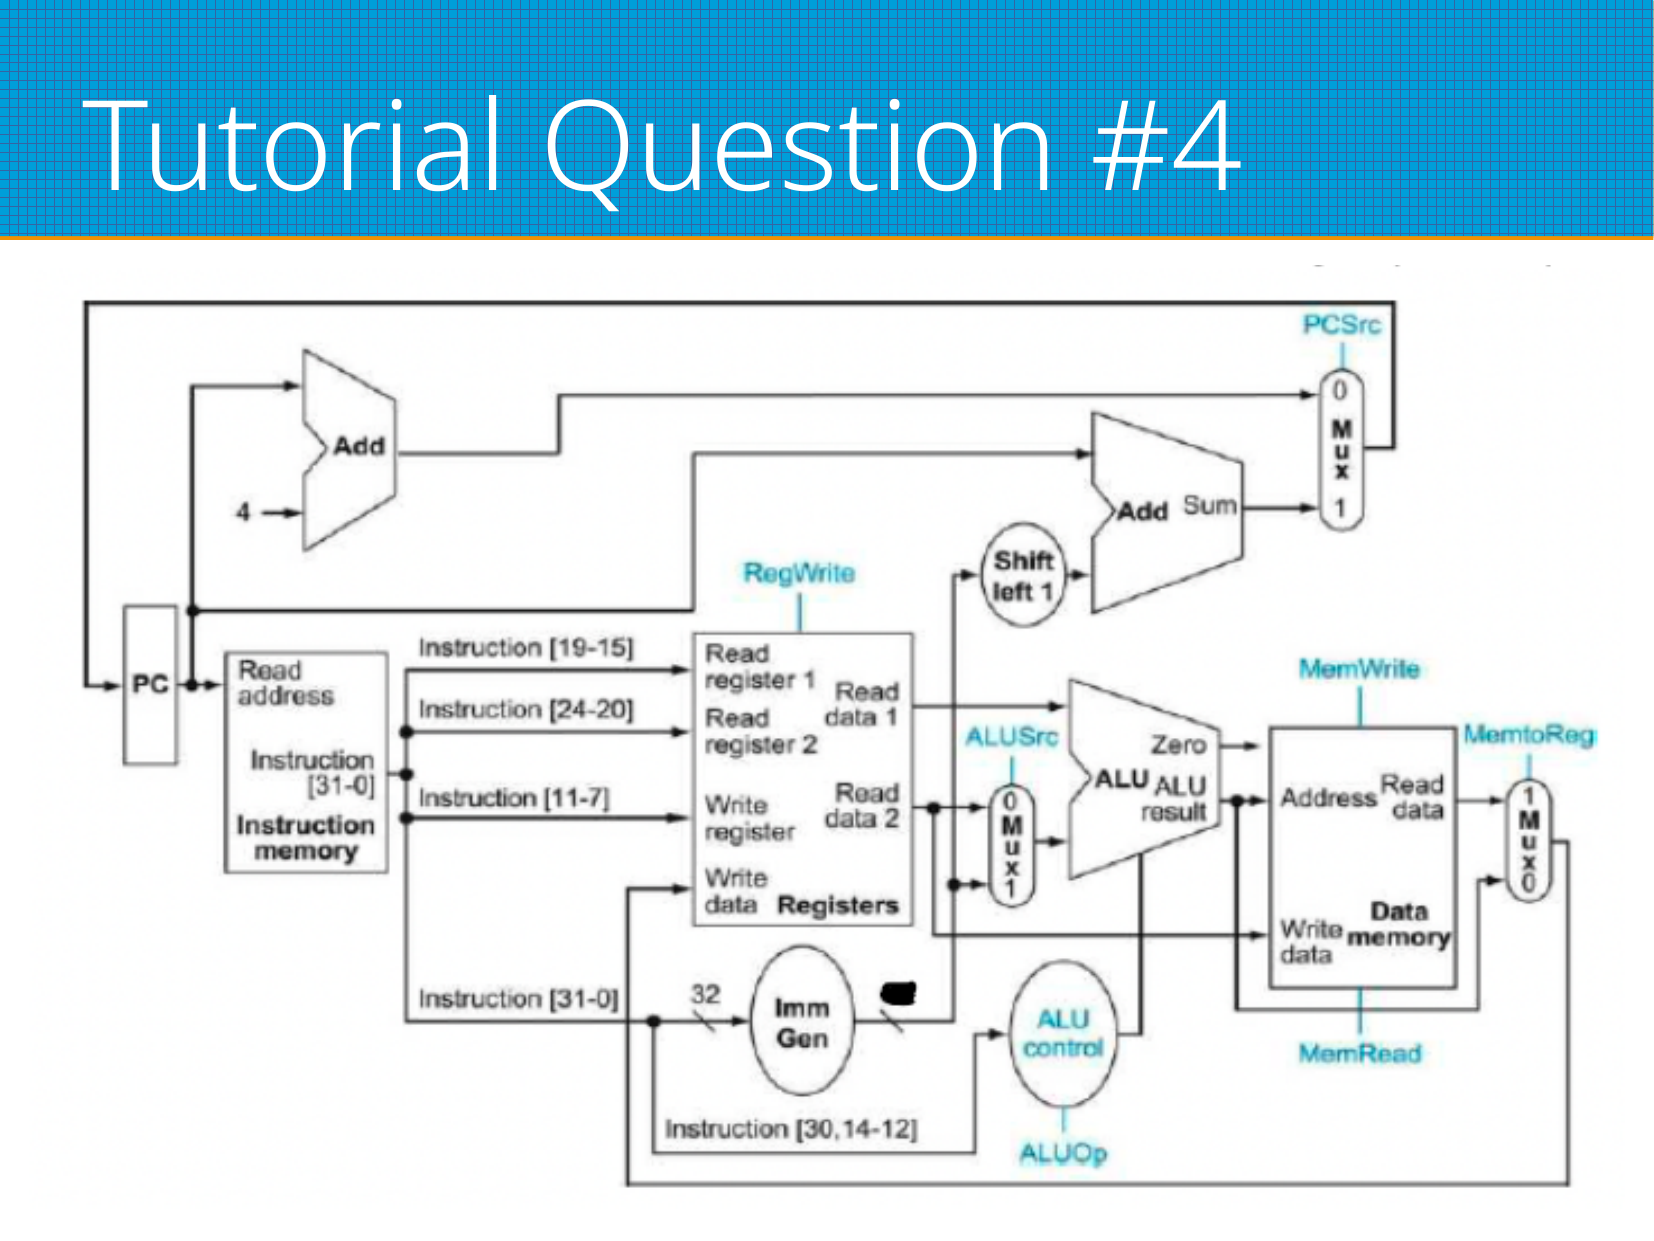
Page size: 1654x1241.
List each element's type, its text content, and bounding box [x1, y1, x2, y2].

title Tutorial Question #4 [82, 19, 1571, 227]
picture [29, 265, 1625, 1210]
